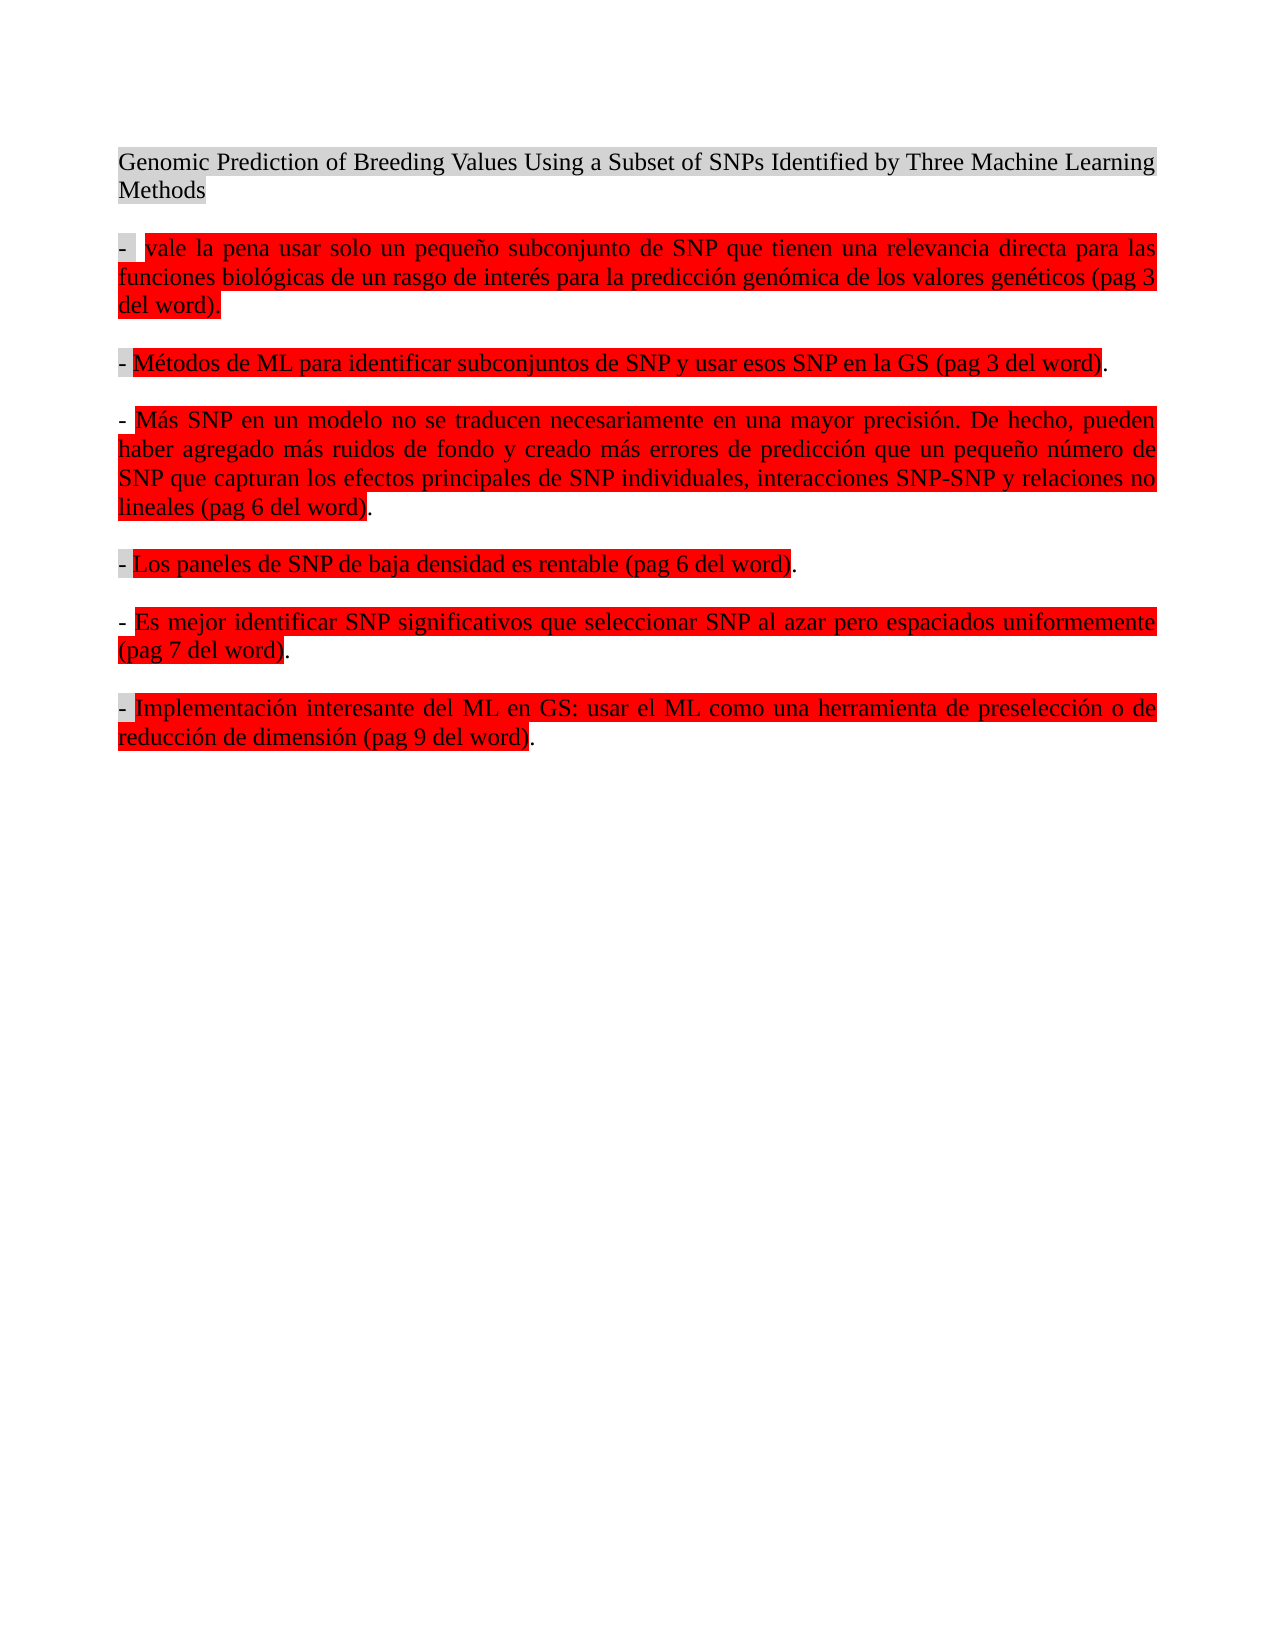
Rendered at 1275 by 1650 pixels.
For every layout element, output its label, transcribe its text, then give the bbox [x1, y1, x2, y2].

text - Más SNP en un modelo no se traducen necesariamente en una mayor precisión. De hecho, pueden haber agregado más ruidos de fondo y creado más errores de predicción que un pequeño número de SNP que capturan los efectos principales de SNP individuales, interacciones SNP-SNP y relaciones no lineales (pag 6 del word). [118, 406, 1157, 521]
text - Es mejor identificar SNP significativos que seleccionar SNP al azar pero espaciados uniformemente (pag 7 del word). [118, 607, 1157, 664]
text Genomic Prediction of Breeding Values Using a Subset of SNPs Identified by Three Machine Learning Methods [118, 147, 1157, 204]
text - Los paneles de SNP de baja densidad es rentable (pag 6 del word). [118, 549, 1157, 578]
text - vale la pena usar solo un pequeño subconjunto de SNP que tienen una relevancia directa para las funciones biológicas de un rasgo de interés para la predicción genómica de los valores genéticos (pag 3 del word). [118, 233, 1157, 319]
text - Métodos de ML para identificar subconjuntos de SNP y usar esos SNP en la GS (pag 3 del word). [118, 348, 1157, 377]
text - Implementación interesante del ML en GS: usar el ML como una herramienta de preselección o de reducción de dimensión (pag 9 del word). [118, 693, 1157, 751]
